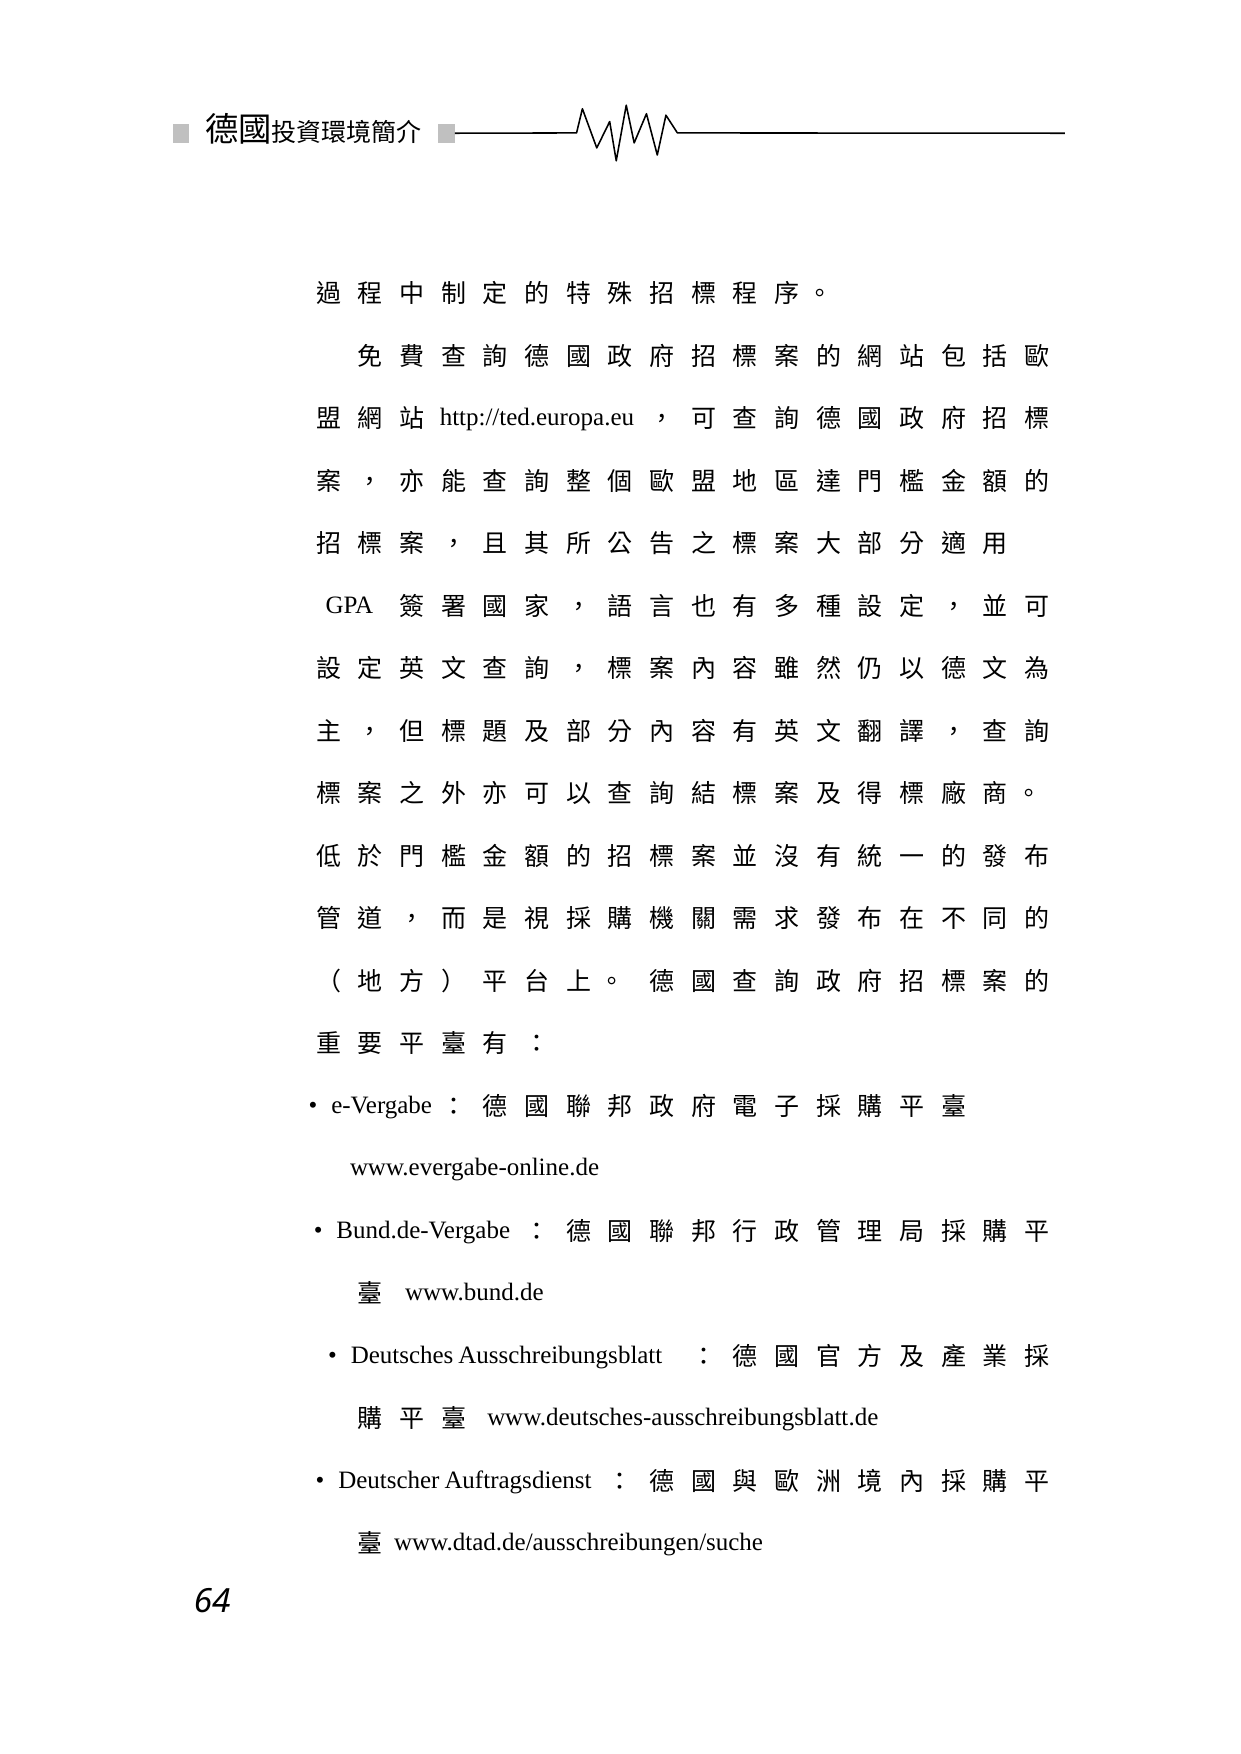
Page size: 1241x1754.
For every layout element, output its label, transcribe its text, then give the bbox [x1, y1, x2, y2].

text 免費查詢德國政府招標案的網站包括歐盟網站http://ted.europa.eu，可查詢德國政府招標案，亦能查詢整個歐盟地區達門檻金額的招標案，且其所公告之標案大部分適用GPA簽署國家，語言也有多種設定，並可設定英文查詢，標案內容雖然仍以德文為主，但標題及部分內容有英文翻譯，查詢標案之外亦可以查詢結標案及得標廠商。低於門檻金額的招標案並沒有統一的發布管道，而是視採購機關需求發布在不同的（地方）平台上。德國查詢政府招標案的重要平臺有： [281, 313, 1058, 1063]
text • Deutscher Auftragsdienst：德國與歐洲境內採購平臺www.dtad.de/ausschreibungen/suche [281, 1438, 1058, 1563]
text • Deutsches Ausschreibungsblatt：德國官方及產業採購平臺www.deutsches-ausschreibungsblatt.de [281, 1313, 1058, 1438]
text • e-Vergabe：德國聯邦政府電子採購平臺www.evergabe-online.de [281, 1063, 1058, 1188]
text • Bund.de-Vergabe：德國聯邦行政管理局採購平臺www.bund.de [281, 1188, 1058, 1313]
text 過程中制定的特殊招標程序。 [281, 250, 1058, 313]
